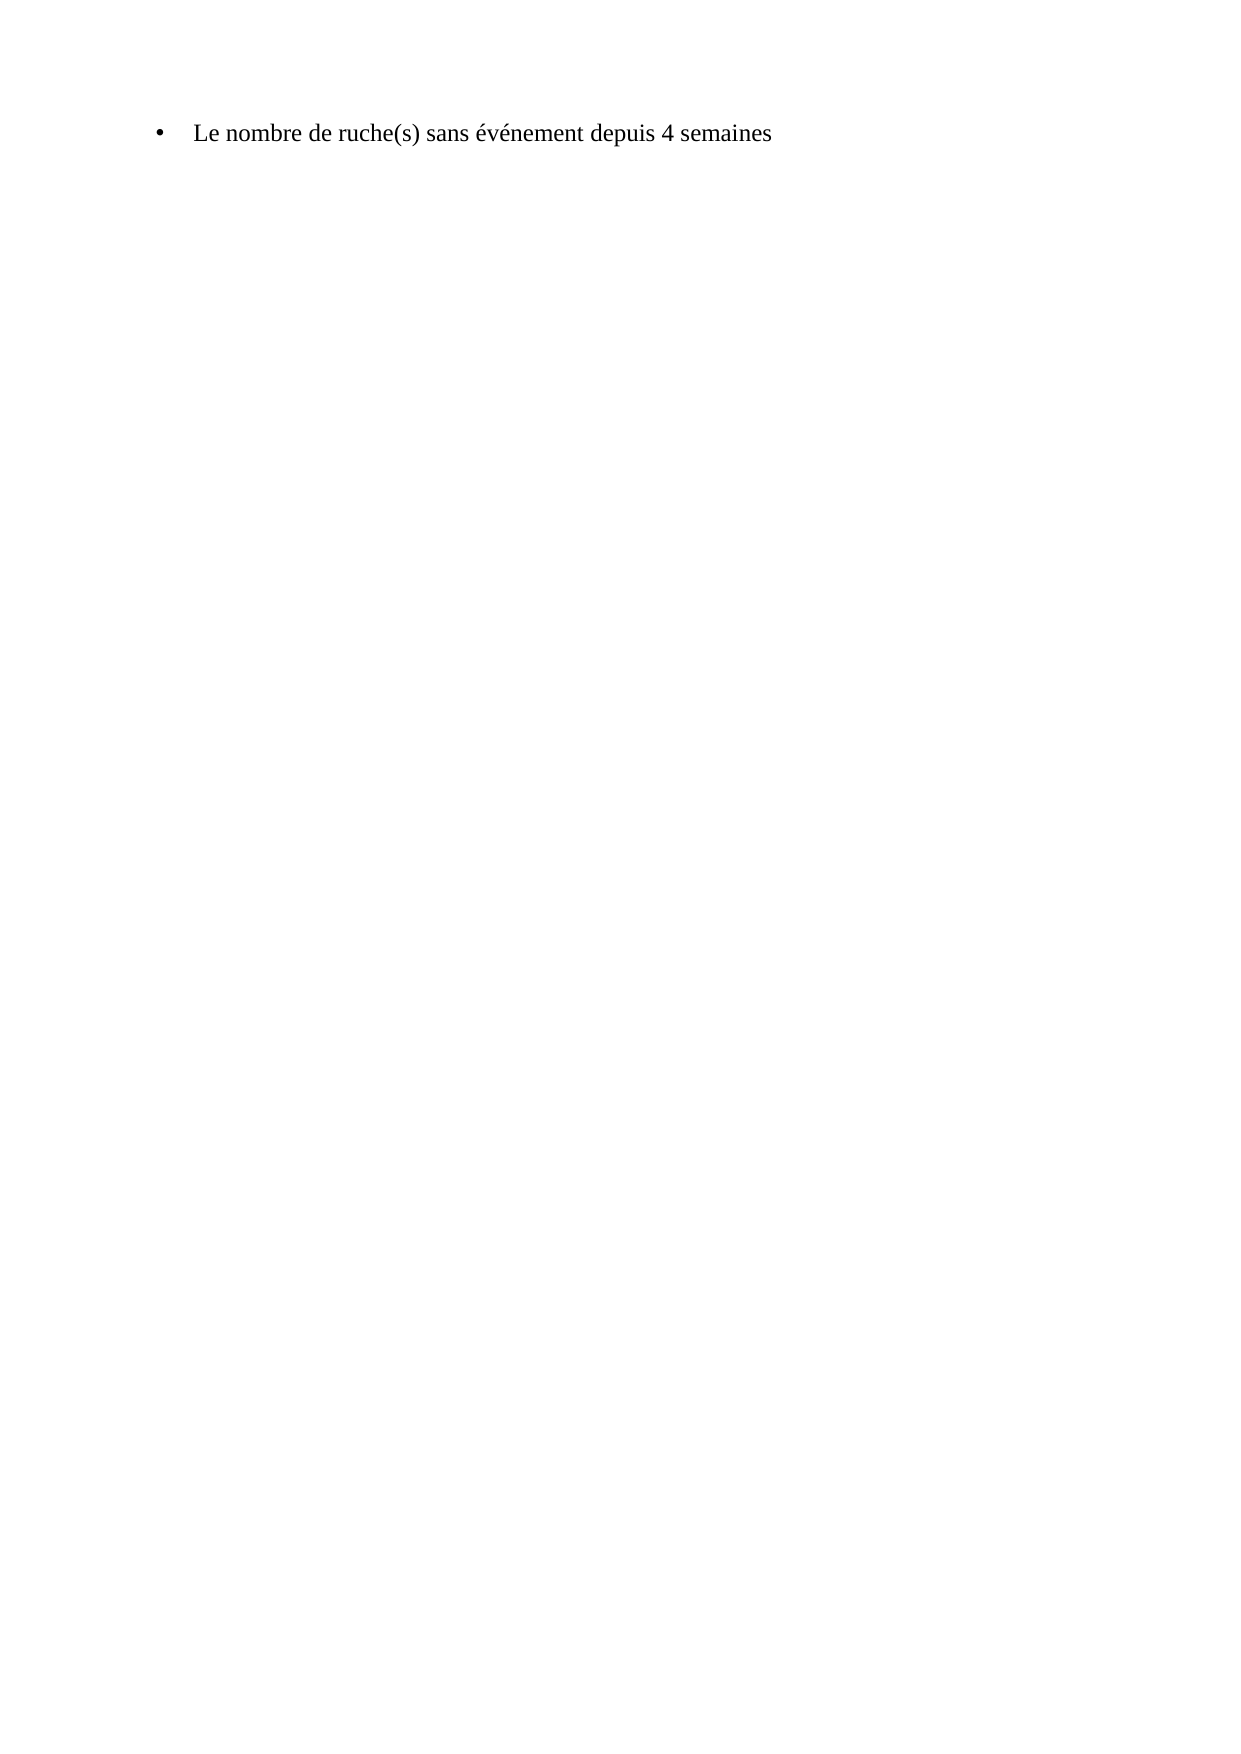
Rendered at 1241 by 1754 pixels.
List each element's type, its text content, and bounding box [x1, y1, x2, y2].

list Le nombre de ruche(s) sans événement depuis 4 semaines [156, 118, 1122, 147]
